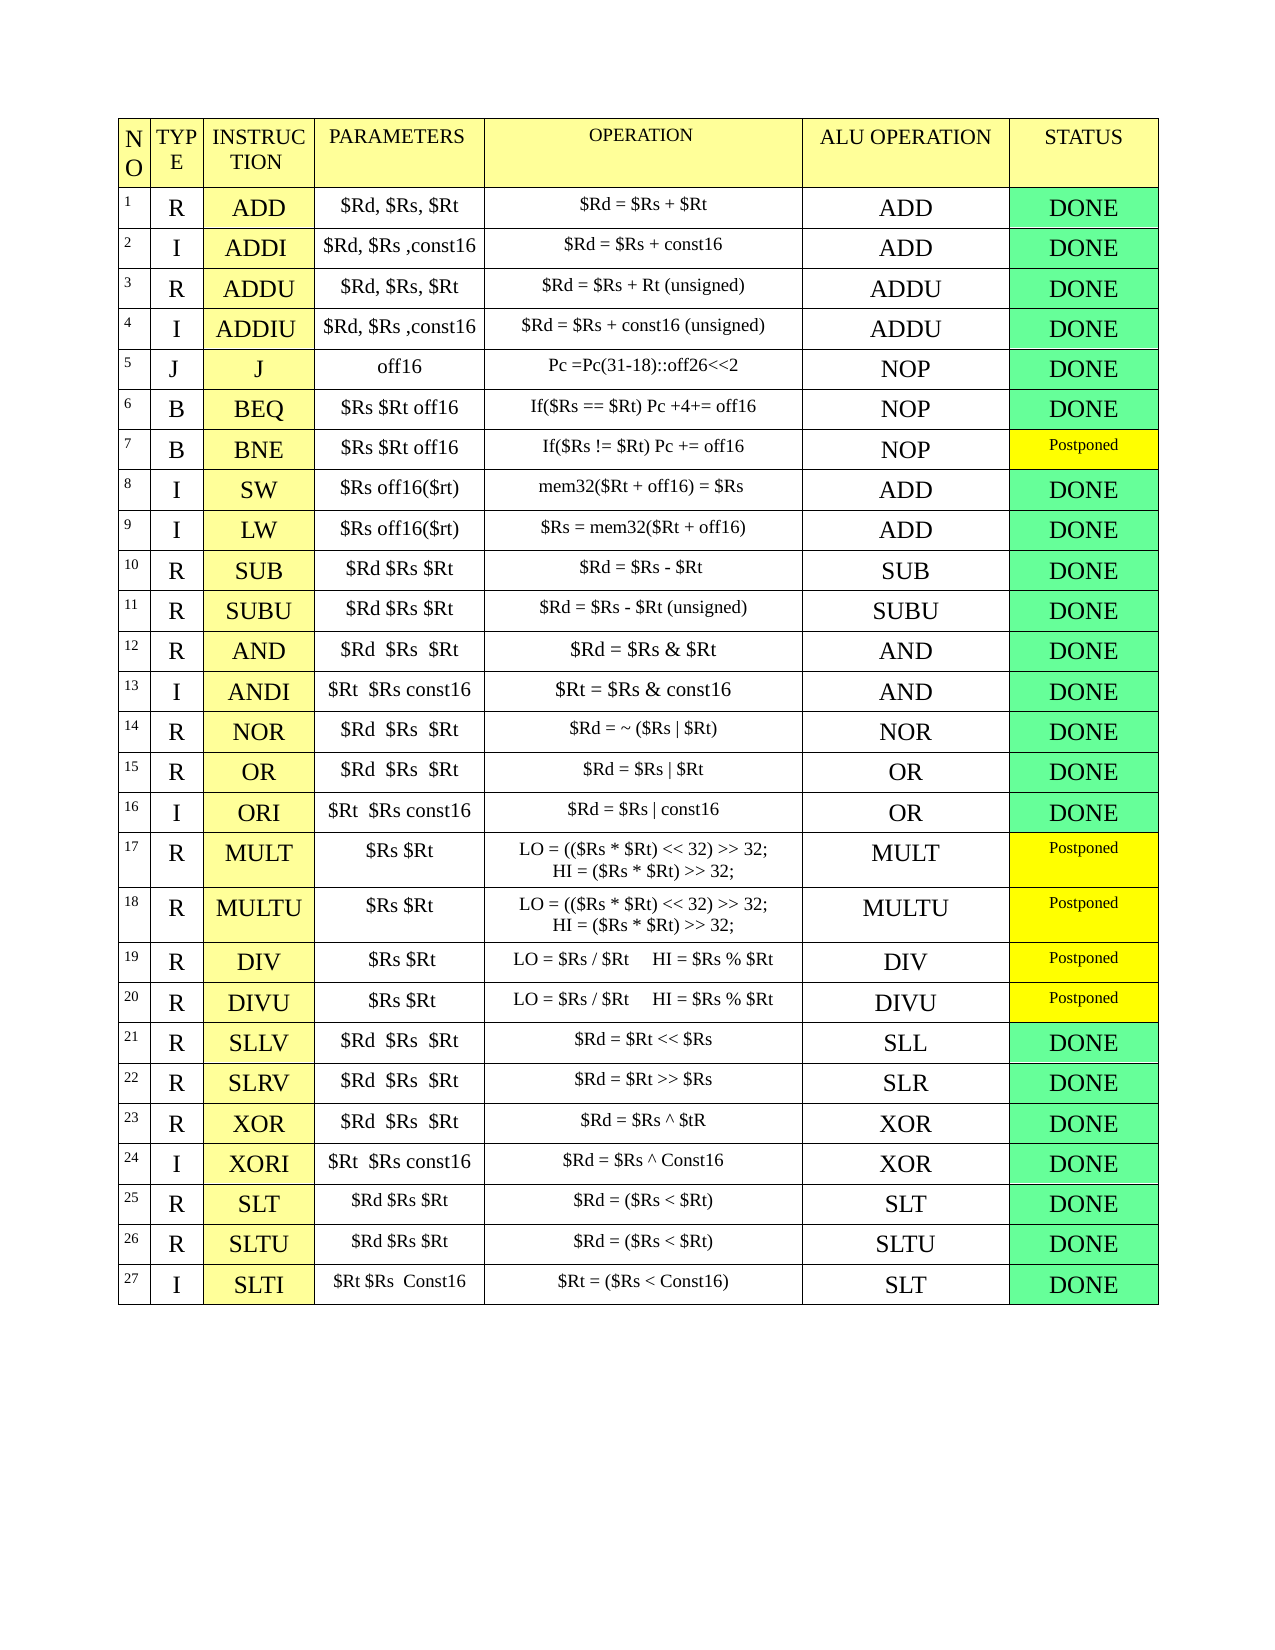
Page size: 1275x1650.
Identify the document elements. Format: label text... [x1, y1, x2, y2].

table_cell BNE [204, 430, 314, 469]
table_cell BEQ [204, 390, 314, 429]
table_cell $Rt = ($Rs < Const16) [485, 1265, 802, 1304]
table_cell SLTU [803, 1225, 1009, 1264]
table_cell R [151, 888, 203, 942]
table_cell $Rs $Rt [315, 888, 484, 942]
table_cell [119, 309, 150, 348]
table_cell SLT [803, 1185, 1009, 1224]
table_cell SLT [204, 1185, 314, 1224]
table_cell SLR [803, 1064, 1009, 1103]
table_cell $Rd, $Rs, $Rt [315, 188, 484, 227]
table_cell $Rt $Rs const16 [315, 1144, 484, 1183]
table_cell ADDU [803, 309, 1009, 348]
table_cell $Rd $Rs $Rt [315, 1023, 484, 1062]
table_cell $Rd = $Rs | $Rt [485, 753, 802, 792]
table_cell [119, 1104, 150, 1143]
table_cell [119, 1225, 150, 1264]
table_cell $Rt $Rs const16 [315, 672, 484, 711]
table_cell SUB [803, 551, 1009, 590]
table_cell DONE [1010, 1064, 1158, 1103]
table_cell DONE [1010, 1185, 1158, 1224]
table_cell [119, 511, 150, 550]
table_cell MULTU [803, 888, 1009, 942]
table_cell ADDU [204, 269, 314, 308]
table_cell NOR [204, 712, 314, 752]
table_cell DIVU [803, 983, 1009, 1022]
table_cell [119, 470, 150, 510]
table_cell OR [803, 793, 1009, 832]
table_cell $Rd = $Rs - $Rt (unsigned) [485, 591, 802, 631]
table_cell DONE [1010, 793, 1158, 832]
table_cell off16 [315, 350, 484, 389]
table_cell I [151, 229, 203, 268]
table_cell ADD [803, 511, 1009, 550]
table_cell DONE [1010, 188, 1158, 227]
table_cell [119, 1023, 150, 1062]
table_cell [119, 632, 150, 671]
table_cell DONE [1010, 1144, 1158, 1183]
table_cell $Rd = $Rs | const16 [485, 793, 802, 832]
table_cell SLRV [204, 1064, 314, 1103]
table_cell $Rs = mem32($Rt + off16) [485, 511, 802, 550]
table_cell LO = $Rs / $Rt HI = $Rs % $Rt [485, 943, 802, 982]
table_cell AND [803, 672, 1009, 711]
table_cell J [151, 350, 203, 389]
table_cell ADDI [204, 229, 314, 268]
table_cell LW [204, 511, 314, 550]
table_cell $Rs off16($rt) [315, 470, 484, 510]
table_cell R [151, 983, 203, 1022]
table_cell DONE [1010, 229, 1158, 268]
table_cell DONE [1010, 672, 1158, 711]
table_cell mem32($Rt + off16) = $Rs [485, 470, 802, 510]
table_cell DONE [1010, 632, 1158, 671]
table_cell AND [803, 632, 1009, 671]
table_cell R [151, 1104, 203, 1143]
table_cell ADD [803, 470, 1009, 510]
table_cell [119, 390, 150, 429]
table_cell [119, 1144, 150, 1183]
table_cell DONE [1010, 309, 1158, 348]
table_cell MULTU [204, 888, 314, 942]
table_cell MULT [204, 833, 314, 887]
table_cell $Rd, $Rs, $Rt [315, 269, 484, 308]
table_cell R [151, 269, 203, 308]
table_cell [119, 591, 150, 631]
table_cell I [151, 672, 203, 711]
table_cell R [151, 833, 203, 887]
table_cell DONE [1010, 269, 1158, 308]
table_cell OR [204, 753, 314, 792]
table_header STATUS [1010, 119, 1158, 187]
table_cell R [151, 753, 203, 792]
table_cell [119, 983, 150, 1022]
table_cell OR [803, 753, 1009, 792]
table_cell Postponed [1010, 983, 1158, 1022]
table_cell SLT [803, 1265, 1009, 1304]
table_cell [119, 753, 150, 792]
table_cell XOR [204, 1104, 314, 1143]
table_cell [119, 269, 150, 308]
table_cell DONE [1010, 511, 1158, 550]
table_cell [119, 672, 150, 711]
table_cell SUB [204, 551, 314, 590]
table_cell $Rd = $Rs - $Rt [485, 551, 802, 590]
table_cell J [204, 350, 314, 389]
table_cell DONE [1010, 1225, 1158, 1264]
table_cell SW [204, 470, 314, 510]
table_cell [119, 350, 150, 389]
table_cell DONE [1010, 350, 1158, 389]
table_cell ADD [803, 188, 1009, 227]
table_cell If($Rs != $Rt) Pc += off16 [485, 430, 802, 469]
table_cell $Rs $Rt off16 [315, 390, 484, 429]
table_cell $Rd $Rs $Rt [315, 1225, 484, 1264]
table_cell [119, 888, 150, 942]
table_cell I [151, 1144, 203, 1183]
table_cell DONE [1010, 551, 1158, 590]
table_cell XOR [803, 1104, 1009, 1143]
table_cell DONE [1010, 390, 1158, 429]
table_cell [119, 188, 150, 227]
table_cell $Rs $Rt [315, 833, 484, 887]
table_cell $Rd $Rs $Rt [315, 1185, 484, 1224]
table_cell $Rd = ($Rs < $Rt) [485, 1185, 802, 1224]
table_cell SUBU [204, 591, 314, 631]
table_cell SLL [803, 1023, 1009, 1062]
table_cell $Rd $Rs $Rt [315, 1064, 484, 1103]
table_cell B [151, 390, 203, 429]
table_cell AND [204, 632, 314, 671]
table_cell [119, 430, 150, 469]
table_header TYPE [151, 119, 203, 187]
table_cell $Rd = $Rs + const16 (unsigned) [485, 309, 802, 348]
table_cell [119, 793, 150, 832]
table_cell $Rs $Rt [315, 943, 484, 982]
table_cell $Rd = $Rs ^ $tR [485, 1104, 802, 1143]
table_cell XORI [204, 1144, 314, 1183]
table_cell $Rd, $Rs ,const16 [315, 229, 484, 268]
table_cell Postponed [1010, 943, 1158, 982]
table_cell DIV [803, 943, 1009, 982]
table_cell ADDU [803, 269, 1009, 308]
table_cell DONE [1010, 753, 1158, 792]
table_cell $Rd $Rs $Rt [315, 591, 484, 631]
table_cell [119, 712, 150, 752]
table_cell $Rd $Rs $Rt [315, 551, 484, 590]
table_cell SLTI [204, 1265, 314, 1304]
table_cell NOR [803, 712, 1009, 752]
table_cell $Rd = $Rs ^ Const16 [485, 1144, 802, 1183]
table_cell DONE [1010, 1104, 1158, 1143]
table_cell LO = $Rs / $Rt HI = $Rs % $Rt [485, 983, 802, 1022]
table_cell $Rd = ($Rs < $Rt) [485, 1225, 802, 1264]
table_cell R [151, 1023, 203, 1062]
table_cell SUBU [803, 591, 1009, 631]
table_cell ORI [204, 793, 314, 832]
table_cell R [151, 188, 203, 227]
table_cell NOP [803, 390, 1009, 429]
table_header PARAMETERS [315, 119, 484, 187]
table_cell ADDIU [204, 309, 314, 348]
table_cell R [151, 1185, 203, 1224]
table_cell $Rd = $Rs + $Rt [485, 188, 802, 227]
table_cell $Rd = $Rs + Rt (unsigned) [485, 269, 802, 308]
table_cell $Rd $Rs $Rt [315, 753, 484, 792]
table_cell [119, 1265, 150, 1304]
table_header OPERATION [485, 119, 802, 187]
table_cell $Rd = ~ ($Rs | $Rt) [485, 712, 802, 752]
table_cell DIVU [204, 983, 314, 1022]
table_cell I [151, 511, 203, 550]
table_cell DIV [204, 943, 314, 982]
table_cell [119, 943, 150, 982]
table_cell [119, 833, 150, 887]
table_cell Pc =Pc(31-18)::off26<<2 [485, 350, 802, 389]
table_cell SLLV [204, 1023, 314, 1062]
table_cell [119, 551, 150, 590]
table_cell SLTU [204, 1225, 314, 1264]
table_cell DONE [1010, 1265, 1158, 1304]
table_cell ADD [803, 229, 1009, 268]
table_cell R [151, 1064, 203, 1103]
table_cell MULT [803, 833, 1009, 887]
table_cell R [151, 591, 203, 631]
table_cell R [151, 632, 203, 671]
table_header NO [119, 119, 150, 187]
table_cell XOR [803, 1144, 1009, 1183]
table_cell R [151, 712, 203, 752]
table_cell ANDI [204, 672, 314, 711]
table_cell DONE [1010, 591, 1158, 631]
table_cell $Rd = $Rs + const16 [485, 229, 802, 268]
table_cell R [151, 943, 203, 982]
table_cell $Rd $Rs $Rt [315, 1104, 484, 1143]
table_cell $Rd = $Rs & $Rt [485, 632, 802, 671]
table_cell LO = (($Rs * $Rt) << 32) >> 32; HI = ($Rs * $Rt) >> 32; [485, 833, 802, 887]
table_cell [119, 1185, 150, 1224]
table_cell If($Rs == $Rt) Pc +4+= off16 [485, 390, 802, 429]
table_cell Postponed [1010, 833, 1158, 887]
table_cell $Rd $Rs $Rt [315, 632, 484, 671]
table_cell DONE [1010, 1023, 1158, 1062]
table_cell $Rd = $Rt >> $Rs [485, 1064, 802, 1103]
table_cell Postponed [1010, 888, 1158, 942]
table_cell B [151, 430, 203, 469]
table_cell DONE [1010, 712, 1158, 752]
table_cell [119, 229, 150, 268]
table_cell Postponed [1010, 430, 1158, 469]
table_cell $Rd = $Rt << $Rs [485, 1023, 802, 1062]
table_cell LO = (($Rs * $Rt) << 32) >> 32; HI = ($Rs * $Rt) >> 32; [485, 888, 802, 942]
table_cell I [151, 793, 203, 832]
table_cell $Rs off16($rt) [315, 511, 484, 550]
table_cell NOP [803, 430, 1009, 469]
table_cell $Rs $Rt [315, 983, 484, 1022]
table_cell $Rd $Rs $Rt [315, 712, 484, 752]
table_cell R [151, 1225, 203, 1264]
table_cell $Rt $Rs const16 [315, 793, 484, 832]
table_cell $Rd, $Rs ,const16 [315, 309, 484, 348]
table_cell I [151, 470, 203, 510]
table_header ALU OPERATION [803, 119, 1009, 187]
table_header INSTRUCTION [204, 119, 314, 187]
table_cell I [151, 309, 203, 348]
table_cell [119, 1064, 150, 1103]
table_cell $Rt = $Rs & const16 [485, 672, 802, 711]
table_cell I [151, 1265, 203, 1304]
table_cell $Rs $Rt off16 [315, 430, 484, 469]
table_cell DONE [1010, 470, 1158, 510]
table_cell ADD [204, 188, 314, 227]
table_cell $Rt $Rs Const16 [315, 1265, 484, 1304]
table_cell NOP [803, 350, 1009, 389]
table_cell R [151, 551, 203, 590]
